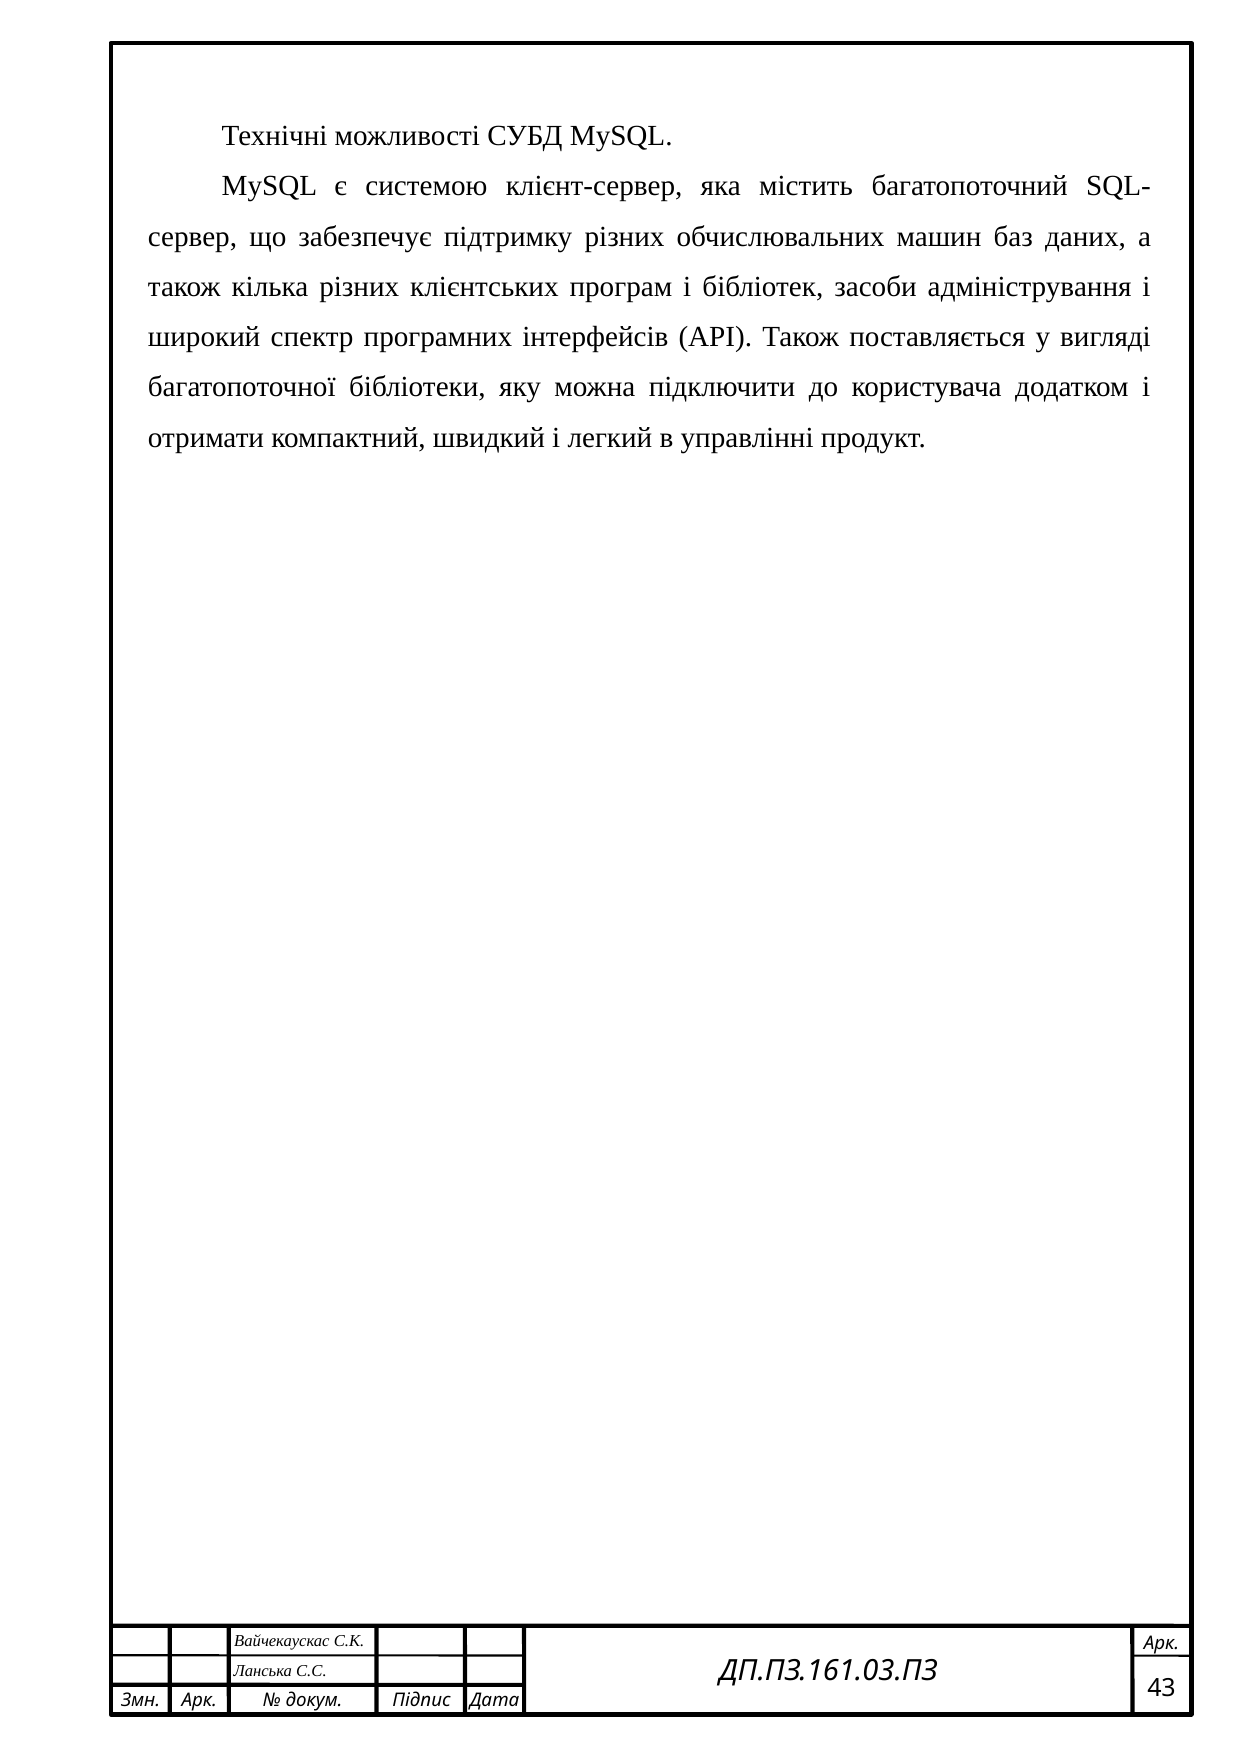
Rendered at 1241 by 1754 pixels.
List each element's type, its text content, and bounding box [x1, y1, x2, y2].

text MySQL є системою клієнт-сервер, яка містить багатопоточний SQL-сервер, що забезпечує підтримку різних обчислювальних машин баз даних, а також кілька різних клієнтських програм і бібліотек, засоби адміністрування і широкий спектр програмних інтерфейсів (API). Також поставляється у вигляді багатопоточної бібліотеки, яку можна підключити до користувача додатком і отримати компактний, швидкий і легкий в управлінні продукт. [148, 168, 1152, 453]
text Технічні можливості СУБД MySQL. [148, 118, 1152, 152]
